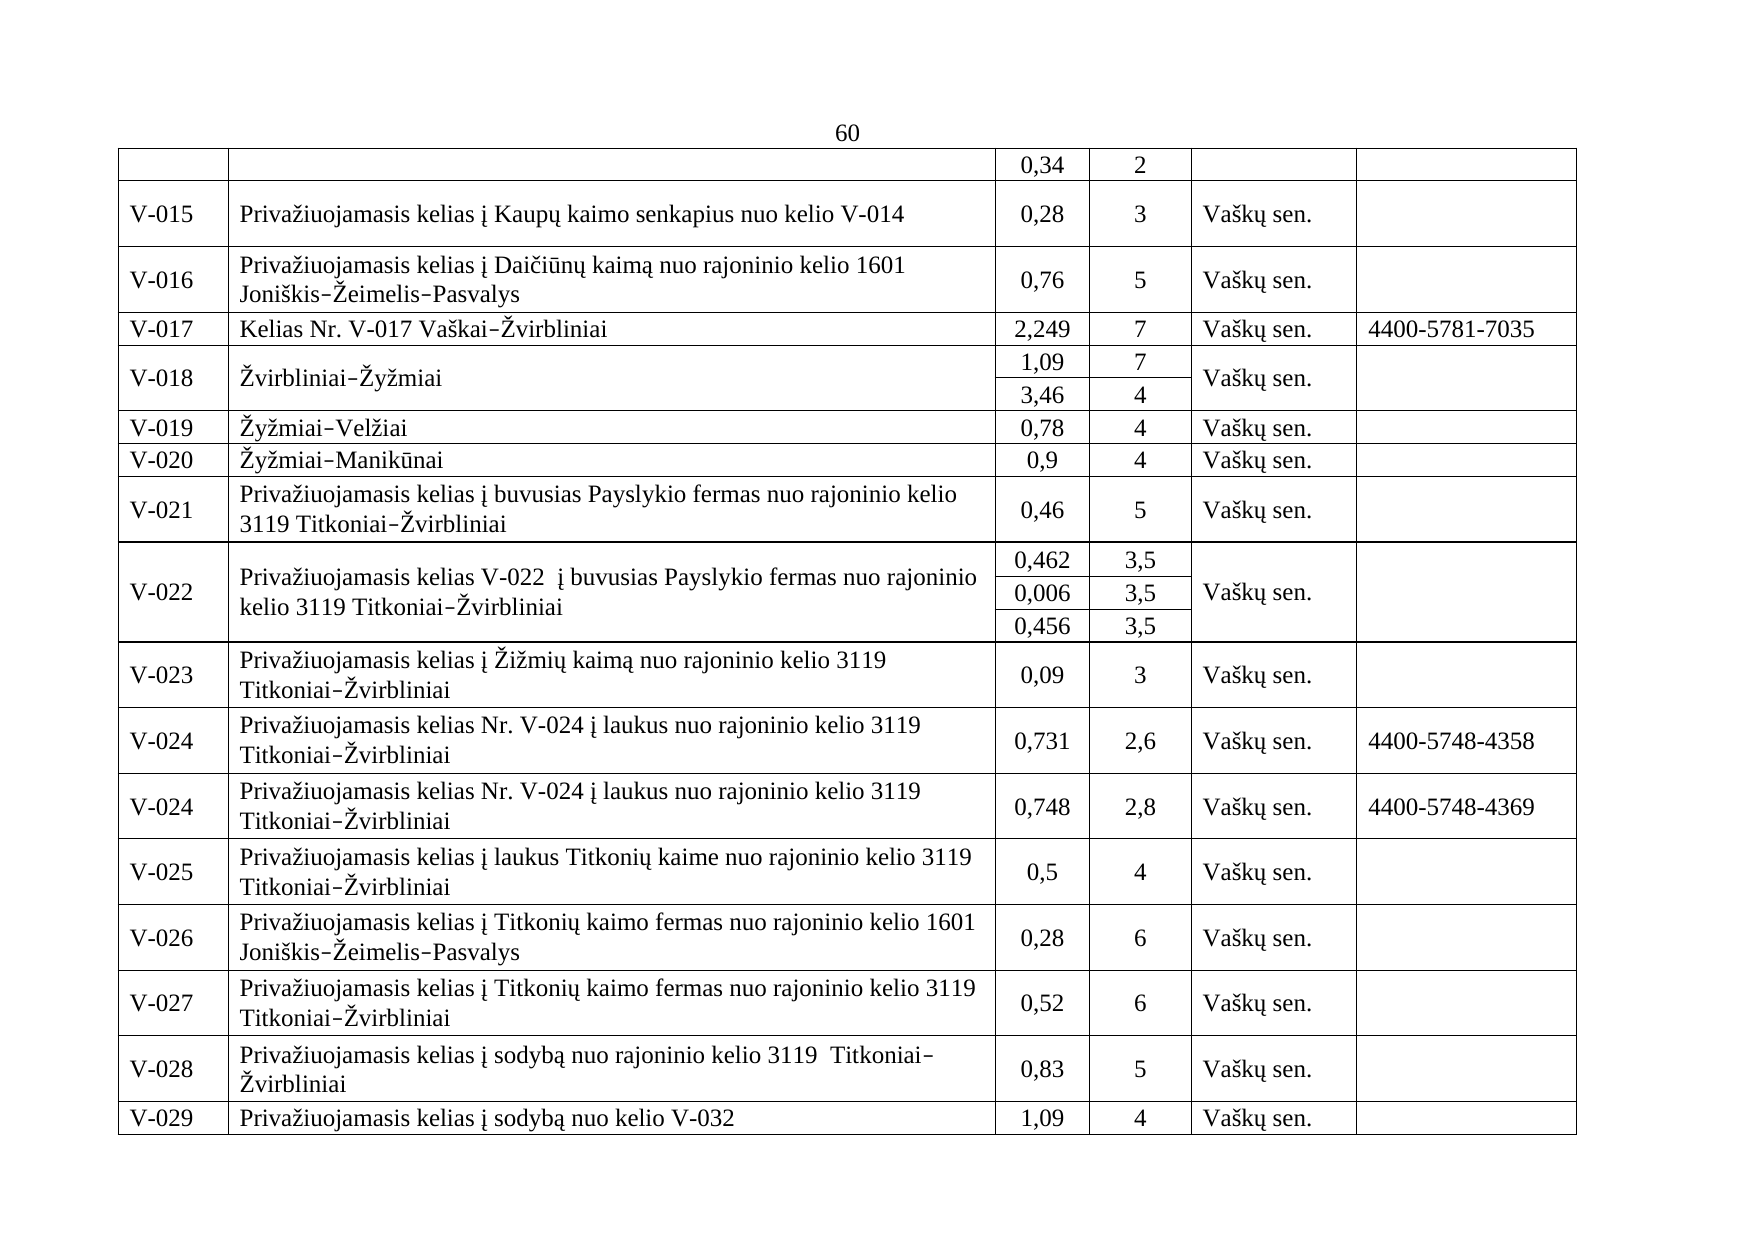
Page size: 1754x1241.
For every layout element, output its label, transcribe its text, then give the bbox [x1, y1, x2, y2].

table_cell Vaškų sen. [1192, 346, 1356, 410]
table_cell V-017 [119, 313, 228, 344]
table_cell [1357, 1102, 1576, 1133]
table_cell Vaškų sen. [1192, 247, 1356, 312]
table_cell 0,78 [996, 411, 1089, 443]
table_cell [1357, 444, 1576, 476]
table_cell 0,52 [996, 971, 1089, 1035]
table_cell V-022 [119, 543, 228, 641]
table_cell 4400-5748-4369 [1357, 774, 1576, 838]
table_cell 2,6 [1090, 708, 1191, 773]
table_cell [1357, 839, 1576, 904]
table_cell [1357, 411, 1576, 443]
table_cell V-026 [119, 905, 228, 969]
table_cell 0,28 [996, 905, 1089, 969]
table_cell Privažiuojamasis kelias V-022 į buvusias Payslykio fermas nuo rajoninio kelio 3119 Titkoniai–Žvirbliniai [229, 543, 995, 641]
table_cell 5 [1090, 1036, 1191, 1101]
table_cell Vaškų sen. [1192, 1102, 1356, 1133]
table_cell V-019 [119, 411, 228, 443]
table_cell [1192, 149, 1356, 180]
table_cell 0,9 [996, 444, 1089, 476]
table_cell 2,8 [1090, 774, 1191, 838]
table_cell Privažiuojamasis kelias Nr. V-024 į laukus nuo rajoninio kelio 3119 Titkoniai–Žvirbliniai [229, 708, 995, 773]
table_cell V-024 [119, 774, 228, 838]
table_cell V-021 [119, 477, 228, 541]
table_cell Privažiuojamasis kelias į Titkonių kaimo fermas nuo rajoninio kelio 3119 Titkoniai–Žvirbliniai [229, 971, 995, 1035]
table_cell Privažiuojamasis kelias į Kaupų kaimo senkapius nuo kelio V-014 [229, 181, 995, 246]
table_cell 3 [1090, 643, 1191, 707]
table_cell V-020 [119, 444, 228, 476]
table_cell [1357, 477, 1576, 541]
table_cell 0,46 [996, 477, 1089, 541]
table_cell 0,76 [996, 247, 1089, 312]
table_cell [1357, 643, 1576, 707]
table_cell 6 [1090, 971, 1191, 1035]
table_cell Privažiuojamasis kelias į Titkonių kaimo fermas nuo rajoninio kelio 1601 Joniškis–Žeimelis–Pasvalys [229, 905, 995, 969]
table_cell 5 [1090, 247, 1191, 312]
table_cell 1,09 [996, 1102, 1089, 1133]
table_cell 6 [1090, 905, 1191, 969]
table_cell [1357, 905, 1576, 969]
table_cell 0,09 [996, 643, 1089, 707]
table_cell 2,249 [996, 313, 1089, 344]
table_cell Vaškų sen. [1192, 774, 1356, 838]
table_cell V-018 [119, 346, 228, 410]
table_cell 0,462 [996, 543, 1089, 576]
table_cell Privažiuojamasis kelias į sodybą nuo kelio V-032 [229, 1102, 995, 1133]
table_cell [1357, 149, 1576, 180]
table_cell V-028 [119, 1036, 228, 1101]
table_cell 0,34 [996, 149, 1089, 180]
table_cell 4 [1090, 444, 1191, 476]
table_cell V-023 [119, 643, 228, 707]
table_cell 0,006 [996, 577, 1089, 608]
table_cell 3 [1090, 181, 1191, 246]
table_cell Vaškų sen. [1192, 708, 1356, 773]
table_cell Vaškų sen. [1192, 411, 1356, 443]
table_cell [1357, 1036, 1576, 1101]
table_cell 4400-5781-7035 [1357, 313, 1576, 344]
table_cell 4 [1090, 378, 1191, 410]
table_cell V-016 [119, 247, 228, 312]
table_cell 4 [1090, 411, 1191, 443]
table_cell 3,5 [1090, 610, 1191, 641]
table_cell V-027 [119, 971, 228, 1035]
table_cell Žvirbliniai–Žyžmiai [229, 346, 995, 410]
table_cell V-029 [119, 1102, 228, 1133]
table_cell Vaškų sen. [1192, 444, 1356, 476]
table_cell Vaškų sen. [1192, 477, 1356, 541]
table_cell Vaškų sen. [1192, 543, 1356, 641]
table_cell Kelias Nr. V-017 Vaškai–Žvirbliniai [229, 313, 995, 344]
table_cell Vaškų sen. [1192, 971, 1356, 1035]
table_cell Vaškų sen. [1192, 313, 1356, 344]
table_cell Vaškų sen. [1192, 181, 1356, 246]
table_cell 2 [1090, 149, 1191, 180]
table_cell 0,83 [996, 1036, 1089, 1101]
table_cell V-015 [119, 181, 228, 246]
table_cell 0,456 [996, 610, 1089, 641]
table_cell 4400-5748-4358 [1357, 708, 1576, 773]
table_cell 0,5 [996, 839, 1089, 904]
table_cell Vaškų sen. [1192, 905, 1356, 969]
table_cell Žyžmiai–Manikūnai [229, 444, 995, 476]
table_cell 0,28 [996, 181, 1089, 246]
table_cell Privažiuojamasis kelias Nr. V-024 į laukus nuo rajoninio kelio 3119 Titkoniai–Žvirbliniai [229, 774, 995, 838]
table_cell Privažiuojamasis kelias į Daičiūnų kaimą nuo rajoninio kelio 1601 Joniškis–Žeimelis–Pasvalys [229, 247, 995, 312]
table_cell V-025 [119, 839, 228, 904]
table_cell 4 [1090, 1102, 1191, 1133]
table_cell 0,731 [996, 708, 1089, 773]
table_cell V-024 [119, 708, 228, 773]
table_cell [119, 149, 228, 180]
table_cell [1357, 181, 1576, 246]
table_cell Žyžmiai–Velžiai [229, 411, 995, 443]
table_cell Privažiuojamasis kelias į Žižmių kaimą nuo rajoninio kelio 3119 Titkoniai–Žvirbliniai [229, 643, 995, 707]
table_cell 4 [1090, 839, 1191, 904]
table_cell Privažiuojamasis kelias į laukus Titkonių kaime nuo rajoninio kelio 3119 Titkoniai–Žvirbliniai [229, 839, 995, 904]
table_cell [1357, 971, 1576, 1035]
table_cell Privažiuojamasis kelias į buvusias Payslykio fermas nuo rajoninio kelio 3119 Titkoniai–Žvirbliniai [229, 477, 995, 541]
table_cell [1357, 247, 1576, 312]
table_cell Vaškų sen. [1192, 643, 1356, 707]
table_cell Vaškų sen. [1192, 839, 1356, 904]
table_cell 7 [1090, 346, 1191, 377]
table_cell Vaškų sen. [1192, 1036, 1356, 1101]
table_cell 3,5 [1090, 577, 1191, 608]
table_cell [1357, 543, 1576, 641]
table_cell Privažiuojamasis kelias į sodybą nuo rajoninio kelio 3119 Titkoniai–Žvirbliniai [229, 1036, 995, 1101]
table_cell 3,46 [996, 378, 1089, 410]
table_cell [1357, 346, 1576, 410]
table_cell 5 [1090, 477, 1191, 541]
table_cell 7 [1090, 313, 1191, 344]
table_cell 1,09 [996, 346, 1089, 377]
table_cell 3,5 [1090, 543, 1191, 576]
table_cell [229, 149, 995, 180]
table_cell 0,748 [996, 774, 1089, 838]
